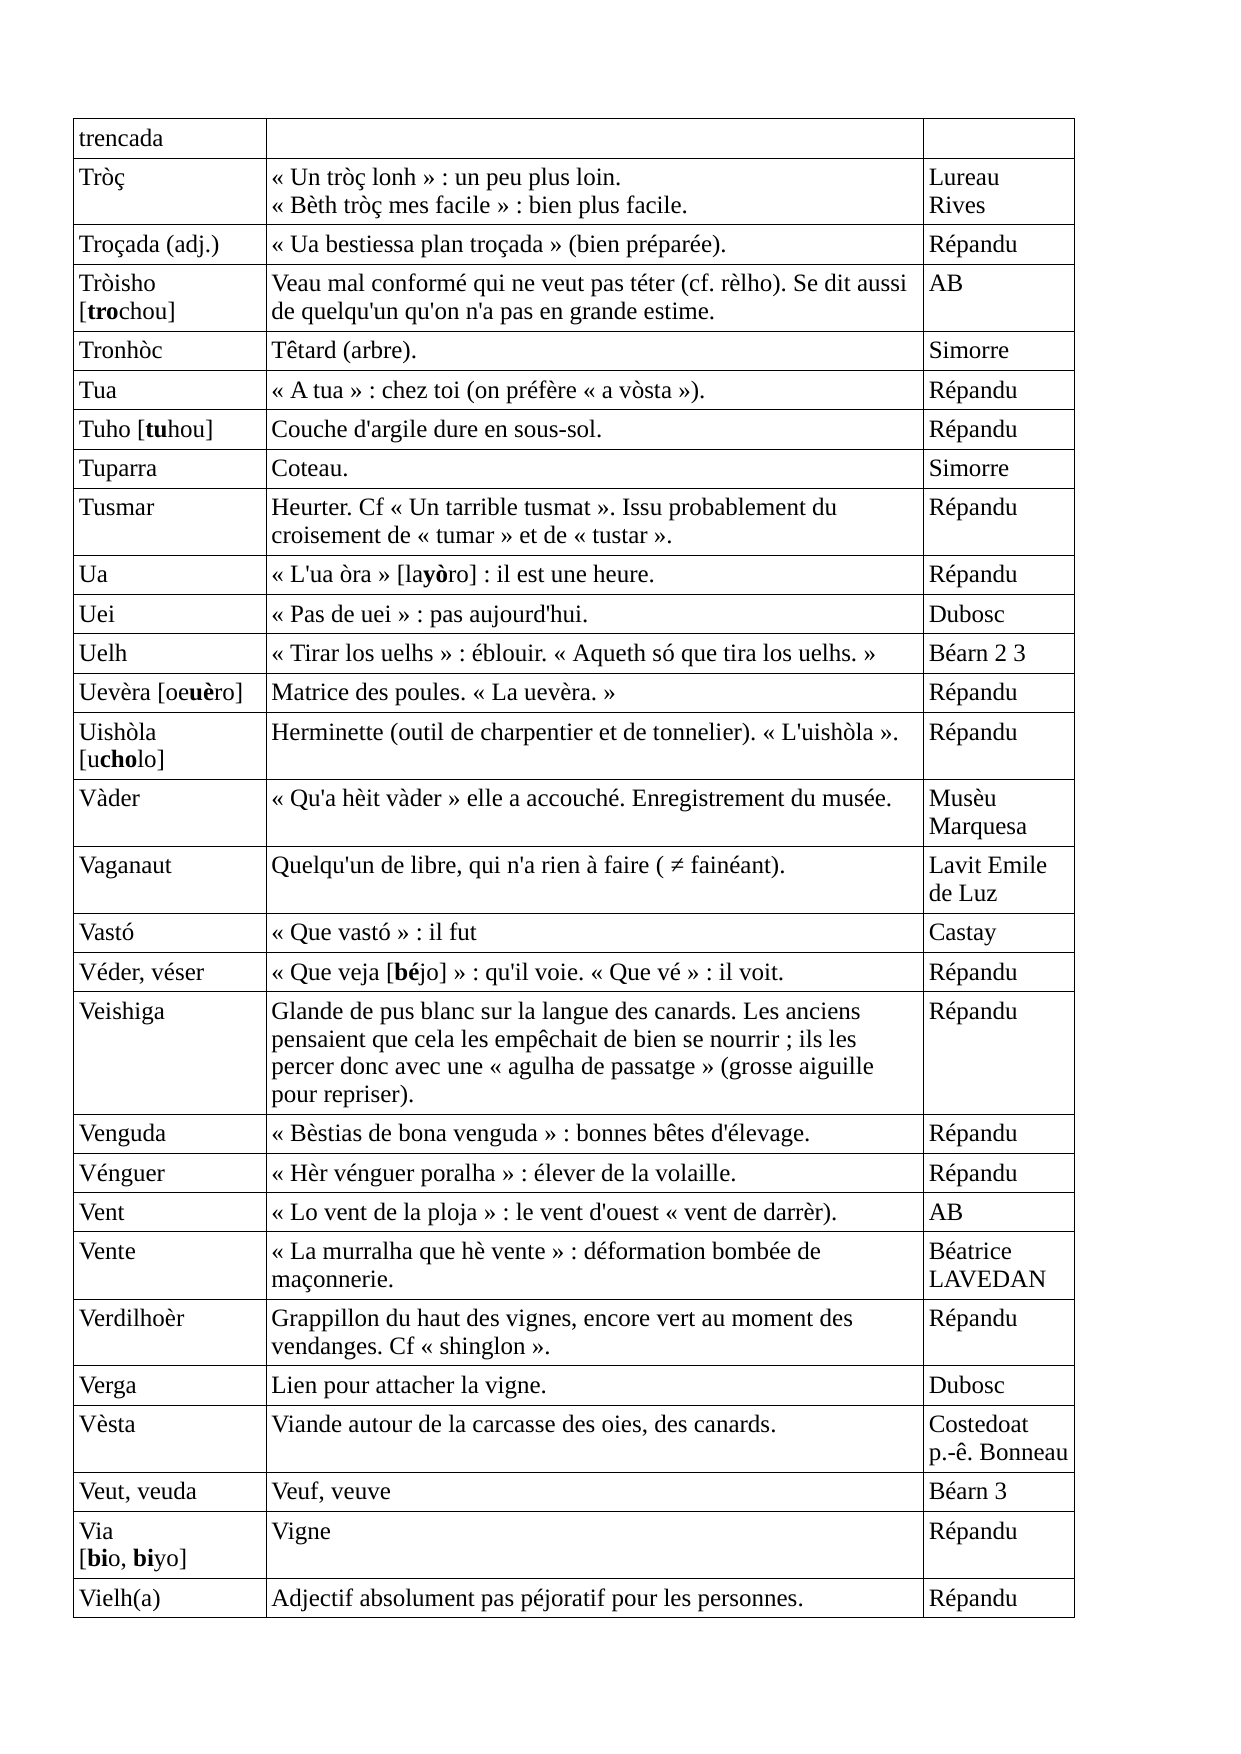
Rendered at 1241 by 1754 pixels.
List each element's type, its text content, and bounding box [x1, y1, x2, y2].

table_cell Lureau Rives [924, 159, 1074, 224]
table_cell Simorre [924, 332, 1074, 370]
table_cell « Tirar los uelhs » : éblouir. « Aqueth só que tira los uelhs. » [267, 634, 923, 672]
table_cell Couche d'argile dure en sous-sol. [267, 410, 923, 448]
table_cell [267, 119, 923, 157]
table_cell Vénguer [74, 1154, 266, 1192]
table_cell Glande de pus blanc sur la langue des canards. Les anciens pensaient que cela les empêchait de bien se nourrir ; ils les percer donc avec une « agulha de passatge » (grosse aiguille pour repriser). [267, 992, 923, 1114]
table_cell trencada [74, 119, 266, 157]
table_cell Répandu [924, 1115, 1074, 1153]
table_cell Simorre [924, 450, 1074, 488]
table_cell Tròisho [trochou] [74, 265, 266, 331]
table_cell Répandu [924, 371, 1074, 409]
table_cell Herminette (outil de charpentier et de tonnelier). « L'uishòla ». [267, 713, 923, 779]
table_cell Tuparra [74, 450, 266, 488]
table_cell Matrice des poules. « La uevèra. » [267, 674, 923, 712]
table_cell Répandu [924, 992, 1074, 1114]
table_cell « L'ua òra » [layòro] : il est une heure. [267, 556, 923, 594]
table_cell Musèu Marquesa [924, 780, 1074, 846]
table_cell Veau mal conformé qui ne veut pas téter (cf. rèlho). Se dit aussi de quelqu'un qu'on n'a pas en grande estime. [267, 265, 923, 331]
table_cell Heurter. Cf « Un tarrible tusmat ». Issu probablement du croisement de « tumar » et de « tustar ». [267, 489, 923, 555]
table_cell « A tua » : chez toi (on préfère « a vòsta »). [267, 371, 923, 409]
table_cell [924, 119, 1074, 157]
table_cell Verdilhoèr [74, 1300, 266, 1365]
table_cell Uevèra [oeuèro] [74, 674, 266, 712]
table_cell Costedoat p.-ê. Bonneau [924, 1406, 1074, 1472]
table_cell Viande autour de la carcasse des oies, des canards. [267, 1406, 923, 1472]
table_cell Vaganaut [74, 847, 266, 913]
table_cell Vente [74, 1232, 266, 1298]
table_cell Dubosc [924, 1366, 1074, 1405]
table_cell Vielh(a) [74, 1579, 266, 1617]
table_cell « La murralha que hè vente » : déformation bombée de maçonnerie. [267, 1232, 923, 1298]
table_cell Répandu [924, 1512, 1074, 1578]
table_cell Veuf, veuve [267, 1473, 923, 1511]
table_cell « Un tròç lonh » : un peu plus loin. « Bèth tròç mes facile » : bien plus facile. [267, 159, 923, 224]
table_cell Répandu [924, 489, 1074, 555]
table_cell Tusmar [74, 489, 266, 555]
table_cell « Bèstias de bona venguda » : bonnes bêtes d'élevage. [267, 1115, 923, 1153]
table_cell Lien pour attacher la vigne. [267, 1366, 923, 1405]
table_cell Vigne [267, 1512, 923, 1578]
table_cell Lavit Emile de Luz [924, 847, 1074, 913]
table_cell Têtard (arbre). [267, 332, 923, 370]
table_cell Véder, véser [74, 953, 266, 991]
table_cell Béatrice LAVEDAN [924, 1232, 1074, 1298]
table_cell Répandu [924, 410, 1074, 448]
table_cell « Pas de uei » : pas aujourd'hui. [267, 595, 923, 633]
table_cell Vèsta [74, 1406, 266, 1472]
table_cell Adjectif absolument pas péjoratif pour les personnes. [267, 1579, 923, 1617]
table_cell Répandu [924, 953, 1074, 991]
table_cell Grappillon du haut des vignes, encore vert au moment des vendanges. Cf « shinglon ». [267, 1300, 923, 1365]
table_cell Tua [74, 371, 266, 409]
table_cell « Qu'a hèit vàder » elle a accouché. Enregistrement du musée. [267, 780, 923, 846]
table_cell Veut, veuda [74, 1473, 266, 1511]
table_cell « Que veja [béjo] » : qu'il voie. « Que vé » : il voit. [267, 953, 923, 991]
table_cell Tròç [74, 159, 266, 224]
table_cell Tronhòc [74, 332, 266, 370]
table_cell Répandu [924, 1300, 1074, 1365]
table_cell Via [bio, biyo] [74, 1512, 266, 1578]
table_cell « Que vastó » : il fut [267, 914, 923, 952]
table_cell Tuho [tuhou] [74, 410, 266, 448]
table_cell Répandu [924, 556, 1074, 594]
table_cell Vastó [74, 914, 266, 952]
table_cell « Lo vent de la ploja » : le vent d'ouest « vent de darrèr). [267, 1193, 923, 1231]
table_cell Dubosc [924, 595, 1074, 633]
table_cell Troçada (adj.) [74, 225, 266, 264]
table_cell Quelqu'un de libre, qui n'a rien à faire ( ≠ fainéant). [267, 847, 923, 913]
table_cell Répandu [924, 674, 1074, 712]
table_cell Verga [74, 1366, 266, 1405]
table_cell AB [924, 1193, 1074, 1231]
table_cell Vàder [74, 780, 266, 846]
table_cell Ua [74, 556, 266, 594]
table_cell Uishòla [ucholo] [74, 713, 266, 779]
table_cell Béarn 2 3 [924, 634, 1074, 672]
table_cell AB [924, 265, 1074, 331]
table_cell Répandu [924, 225, 1074, 264]
table_cell Castay [924, 914, 1074, 952]
table_cell Répandu [924, 1154, 1074, 1192]
table_cell Répandu [924, 713, 1074, 779]
table_cell Uei [74, 595, 266, 633]
table_cell Uelh [74, 634, 266, 672]
table_cell Veishiga [74, 992, 266, 1114]
table_cell Béarn 3 [924, 1473, 1074, 1511]
table_cell « Ua bestiessa plan troçada » (bien préparée). [267, 225, 923, 264]
table_cell Vent [74, 1193, 266, 1231]
table_cell « Hèr vénguer poralha » : élever de la volaille. [267, 1154, 923, 1192]
table_cell Venguda [74, 1115, 266, 1153]
table_cell Répandu [924, 1579, 1074, 1617]
table_cell Coteau. [267, 450, 923, 488]
